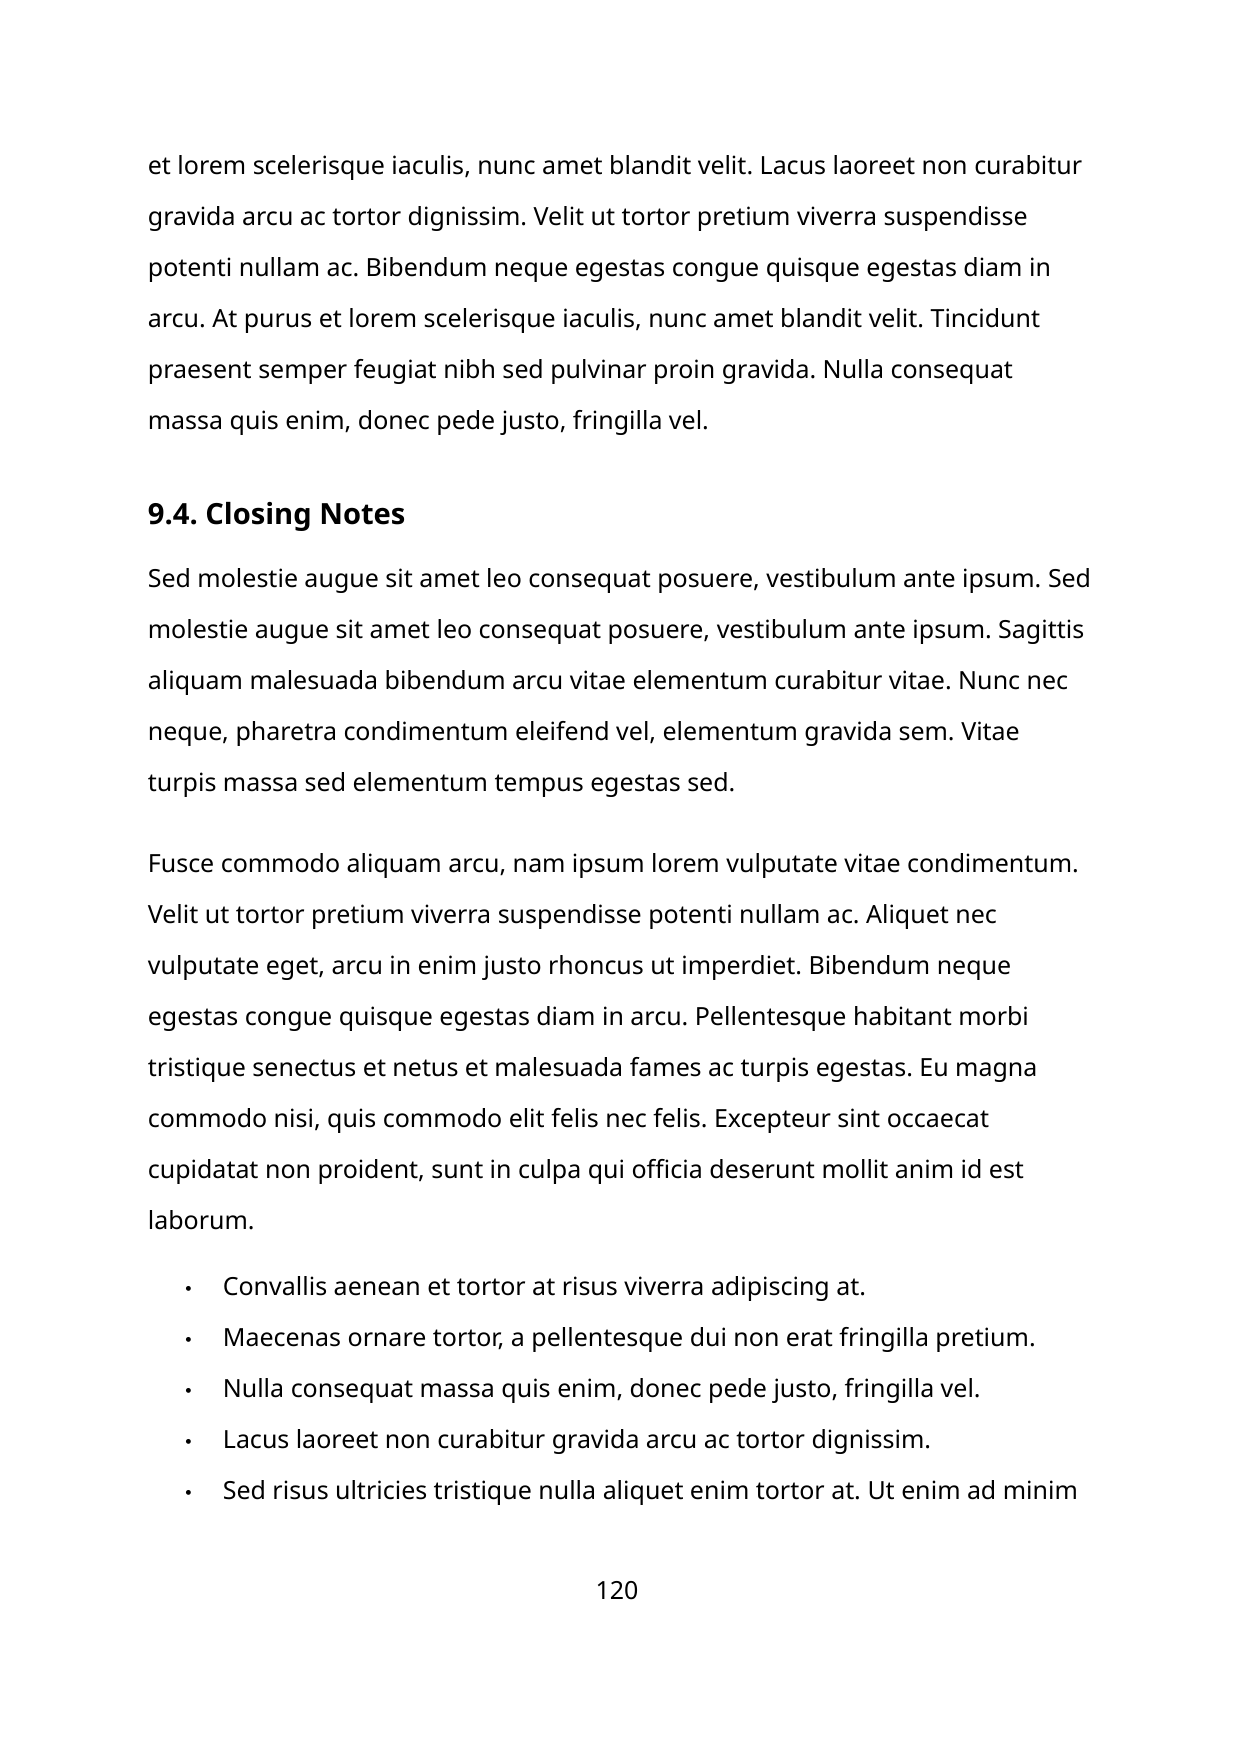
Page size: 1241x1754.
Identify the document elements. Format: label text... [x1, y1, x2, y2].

text Fusce commodo aliquam arcu, nam ipsum lorem vulputate vitae condimentum. Velit ut tortor pretium viverra suspendisse potenti nullam ac. Aliquet nec vulputate eget, arcu in enim justo rhoncus ut imperdiet. Bibendum neque egestas congue quisque egestas diam in arcu. Pellentesque habitant morbi tristique senectus et netus et malesuada fames ac turpis egestas. Eu magna commodo nisi, quis commodo elit felis nec felis. Excepteur sint occaecat cupidatat non proident, sunt in culpa qui officia deserunt mollit anim id est laborum. [148, 845, 1093, 1237]
list Maecenas ornare tortor, a pellentesque dui non erat fringilla pretium. [185, 1319, 1093, 1354]
list Convallis aenean et tortor at risus viverra adipiscing at. [185, 1268, 1093, 1303]
list Nulla consequat massa quis enim, donec pede justo, fringilla vel. [185, 1371, 1093, 1405]
subtitle 9.4. Closing Notes [148, 494, 1093, 533]
text et lorem scelerisque iaculis, nunc amet blandit velit. Lacus laoreet non curabitur gravida arcu ac tortor dignissim. Velit ut tortor pretium viverra suspendisse potenti nullam ac. Bibendum neque egestas congue quisque egestas diam in arcu. At purus et lorem scelerisque iaculis, nunc amet blandit velit. Tincidunt praesent semper feugiat nibh sed pulvinar proin gravida. Nulla consequat massa quis enim, donec pede justo, fringilla vel. [148, 148, 1093, 437]
text Sed molestie augue sit amet leo consequat posuere, vestibulum ante ipsum. Sed molestie augue sit amet leo consequat posuere, vestibulum ante ipsum. Sagittis aliquam malesuada bibendum arcu vitae elementum curabitur vitae. Nunc nec neque, pharetra condimentum eleifend vel, elementum gravida sem. Vitae turpis massa sed elementum tempus egestas sed. [148, 561, 1093, 799]
list Lacus laoreet non curabitur gravida arcu ac tortor dignissim. [185, 1422, 1093, 1456]
list Sed risus ultricies tristique nulla aliquet enim tortor at. Ut enim ad minim [185, 1473, 1093, 1507]
